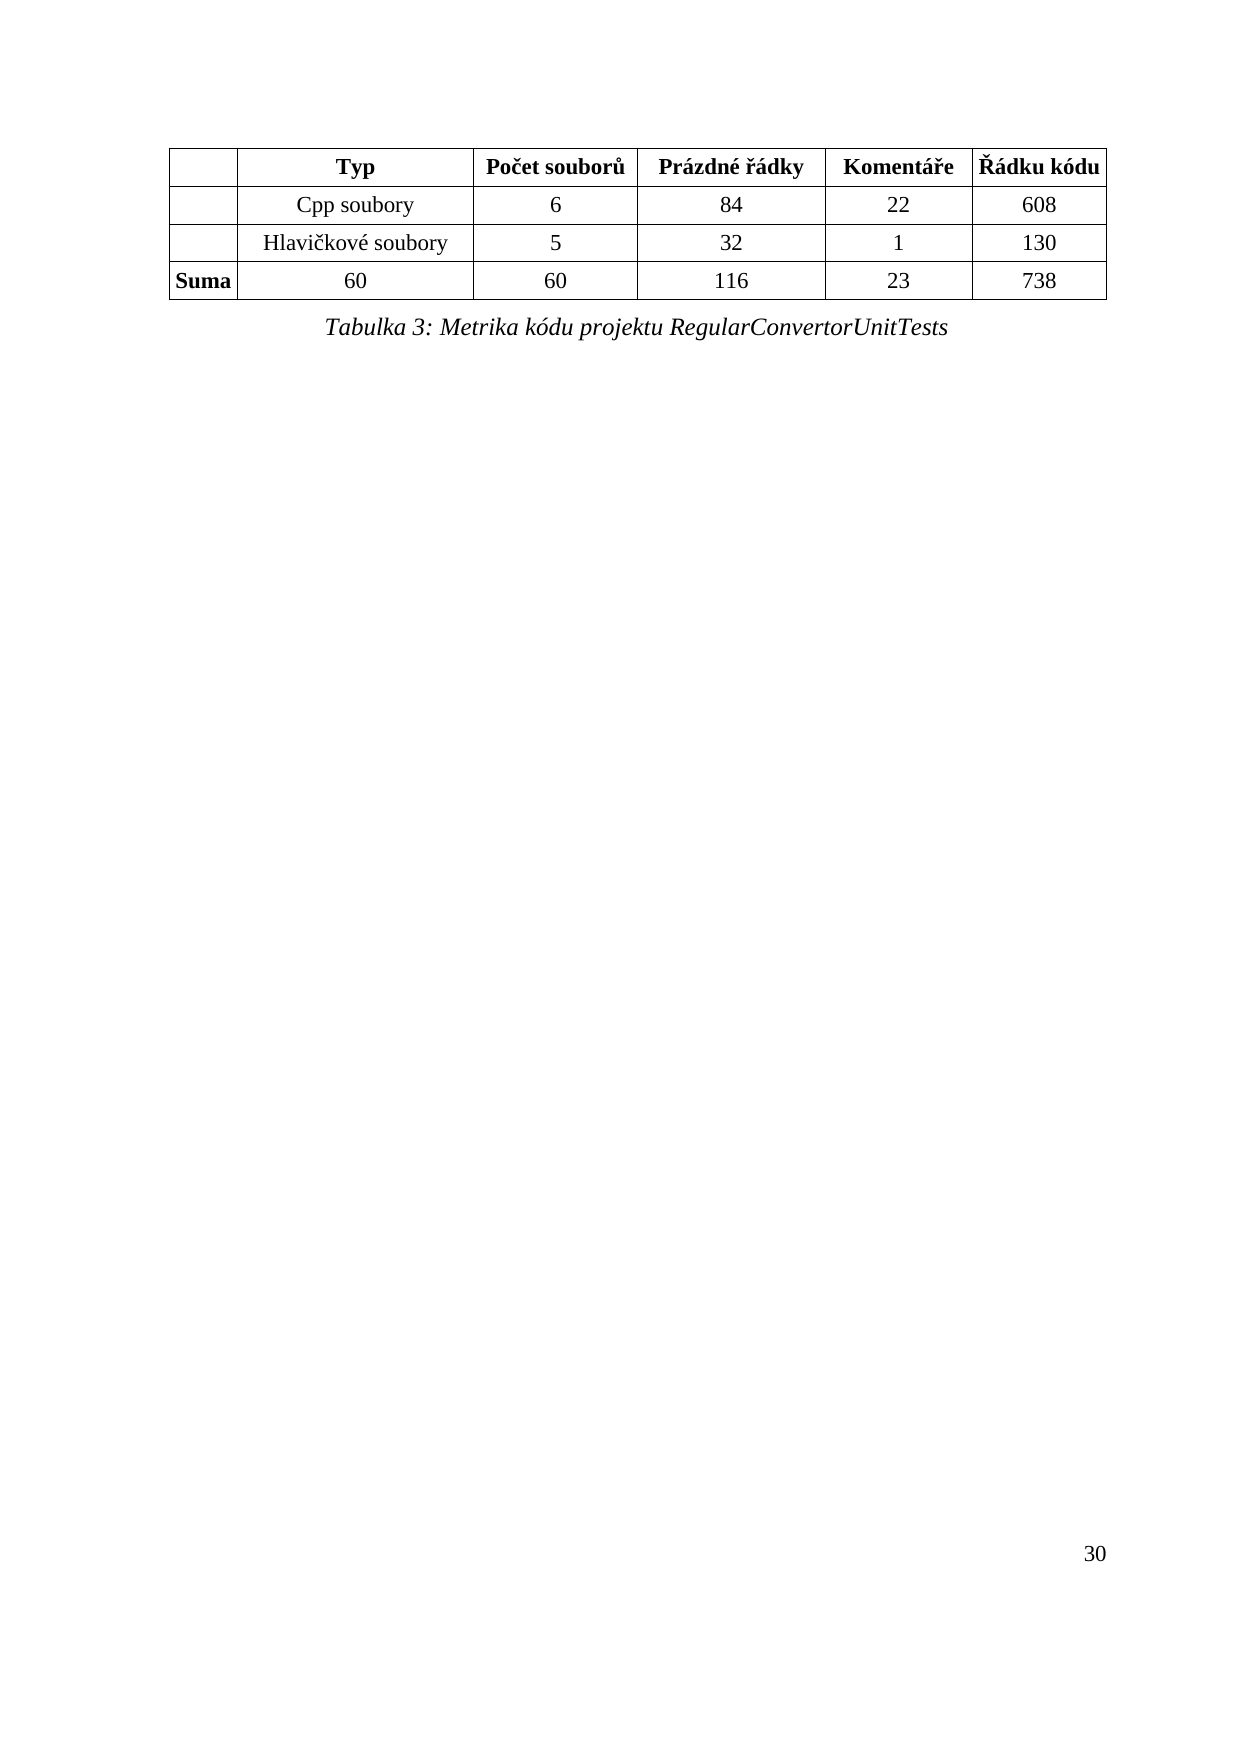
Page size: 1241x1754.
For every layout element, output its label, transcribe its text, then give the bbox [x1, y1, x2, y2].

table_cell 23 [826, 262, 972, 299]
table_cell Hlavičkové soubory [238, 225, 473, 261]
table_cell 60 [238, 262, 473, 299]
table_cell [170, 225, 237, 261]
table_cell 608 [973, 187, 1106, 223]
table_header Prázdné řádky [638, 149, 825, 186]
table_header Počet souborů [474, 149, 637, 186]
text Tabulka 3: Metrika kódu projektu RegularConvertorUnitTests [169, 312, 1106, 341]
table_header Řádku kódu [973, 149, 1106, 186]
table_cell 60 [474, 262, 637, 299]
table_cell Suma [170, 262, 237, 299]
table_cell 1 [826, 225, 972, 261]
table_cell 32 [638, 225, 825, 261]
table_cell 6 [474, 187, 637, 223]
table_cell 5 [474, 225, 637, 261]
table_cell 116 [638, 262, 825, 299]
table_cell 22 [826, 187, 972, 223]
table_header [170, 149, 237, 186]
table_header Typ [238, 149, 473, 186]
table_cell 84 [638, 187, 825, 223]
table_cell [170, 187, 237, 223]
table_header Komentáře [826, 149, 972, 186]
table_cell 130 [973, 225, 1106, 261]
table_cell Cpp soubory [238, 187, 473, 223]
table_cell 738 [973, 262, 1106, 299]
